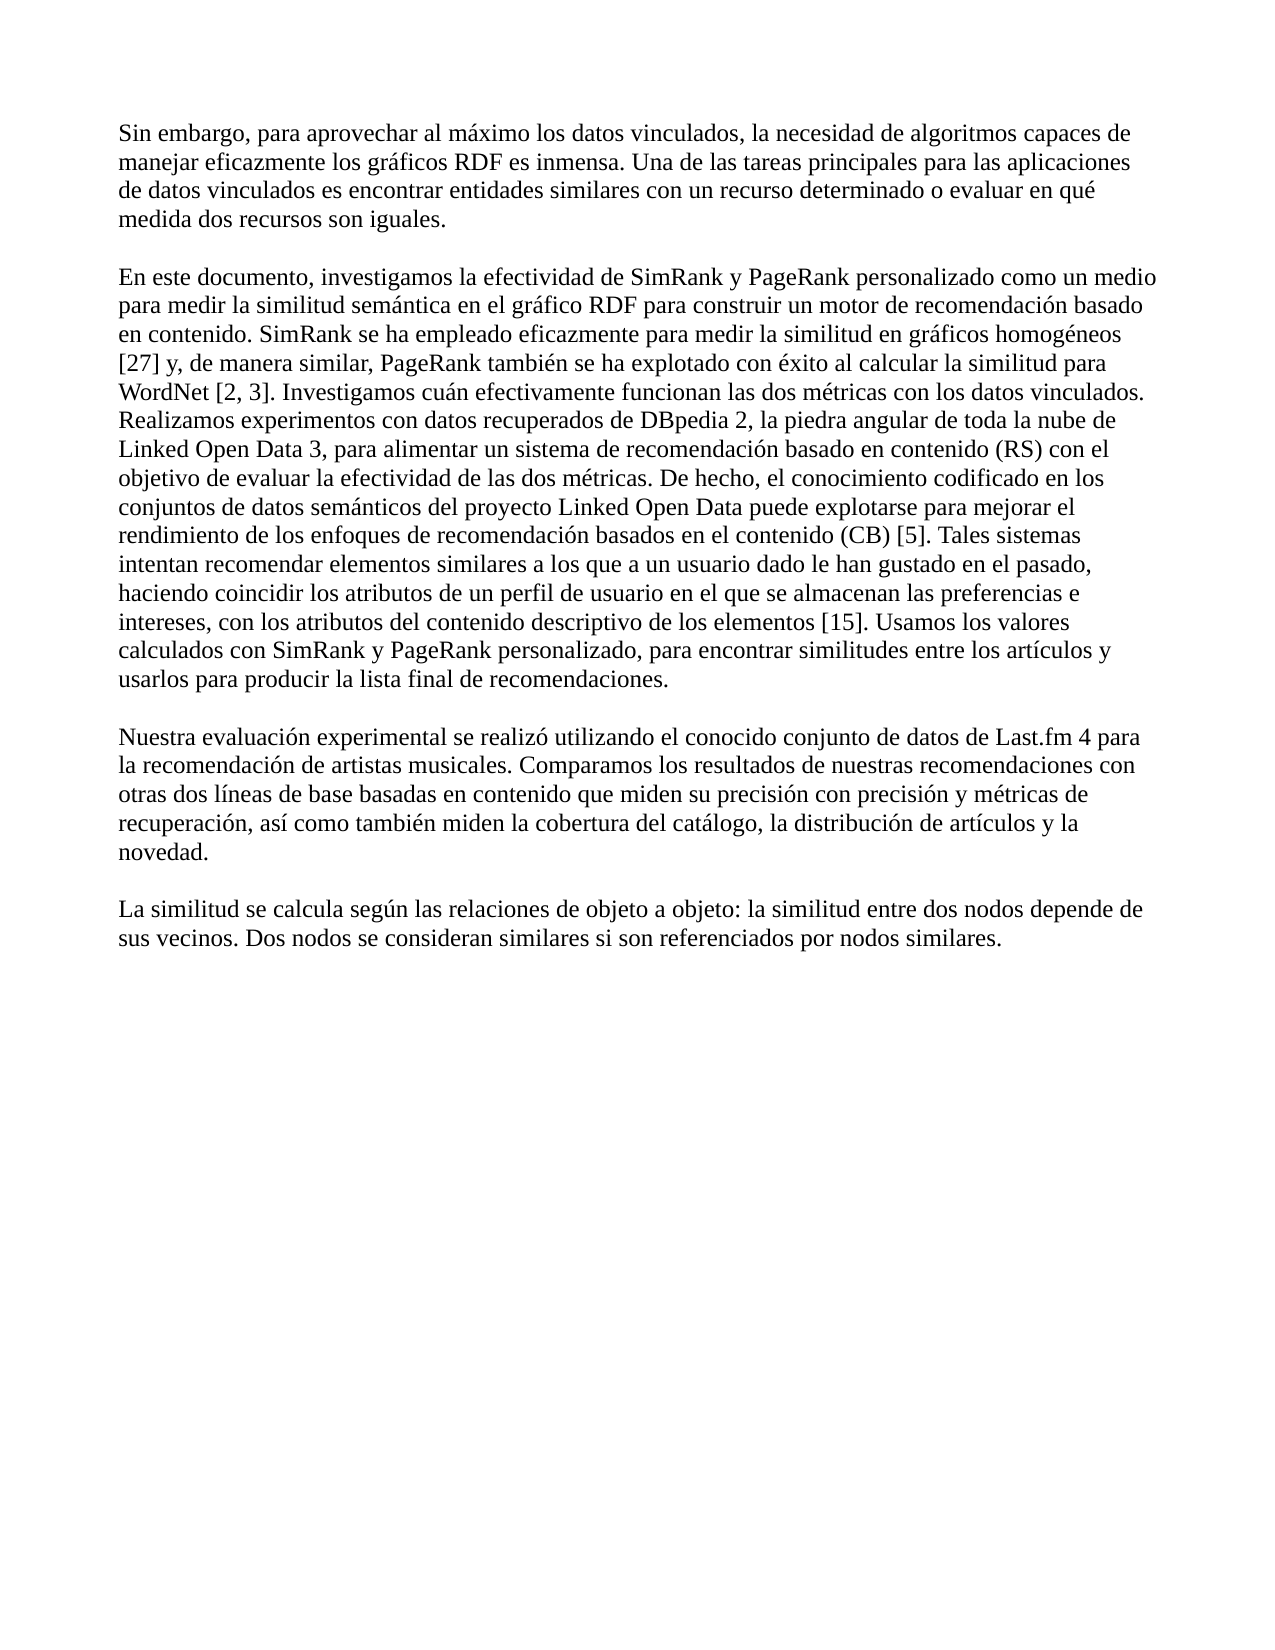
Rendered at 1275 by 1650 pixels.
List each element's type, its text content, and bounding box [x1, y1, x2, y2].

text Sin embargo, para aprovechar al máximo los datos vinculados, la necesidad de algoritmos capaces de manejar eficazmente los gráficos RDF es inmensa. Una de las tareas principales para las aplicaciones de datos vinculados es encontrar entidades similares con un recurso determinado o evaluar en qué medida dos recursos son iguales. [118, 118, 1157, 233]
text La similitud se calcula según las relaciones de objeto a objeto: la similitud entre dos nodos depende de sus vecinos. Dos nodos se consideran similares si son referenciados por nodos similares. [118, 894, 1157, 952]
text Nuestra evaluación experimental se realizó utilizando el conocido conjunto de datos de Last.fm 4 para la recomendación de artistas musicales. Comparamos los resultados de nuestras recomendaciones con otras dos líneas de base basadas en contenido que miden su precisión con precisión y métricas de recuperación, así como también miden la cobertura del catálogo, la distribución de artículos y la novedad. [118, 722, 1157, 866]
text En este documento, investigamos la efectividad de SimRank y PageRank personalizado como un medio para medir la similitud semántica en el gráfico RDF para construir un motor de recomendación basado en contenido. SimRank se ha empleado eficazmente para medir la similitud en gráficos homogéneos [27] y, de manera similar, PageRank también se ha explotado con éxito al calcular la similitud para WordNet [2, 3]. Investigamos cuán efectivamente funcionan las dos métricas con los datos vinculados. Realizamos experimentos con datos recuperados de DBpedia 2, la piedra angular de toda la nube de Linked Open Data 3, para alimentar un sistema de recomendación basado en contenido (RS) con el objetivo de evaluar la efectividad de las dos métricas. De hecho, el conocimiento codificado en los conjuntos de datos semánticos del proyecto Linked Open Data puede explotarse para mejorar el rendimiento de los enfoques de recomendación basados ​​en el contenido (CB) [5]. Tales sistemas intentan recomendar elementos similares a los que a un usuario dado le han gustado en el pasado, haciendo coincidir los atributos de un perfil de usuario en el que se almacenan las preferencias e intereses, con los atributos del contenido descriptivo de los elementos [15]. Usamos los valores calculados con SimRank y PageRank personalizado, para encontrar similitudes entre los artículos y usarlos para producir la lista final de recomendaciones. [118, 262, 1157, 693]
